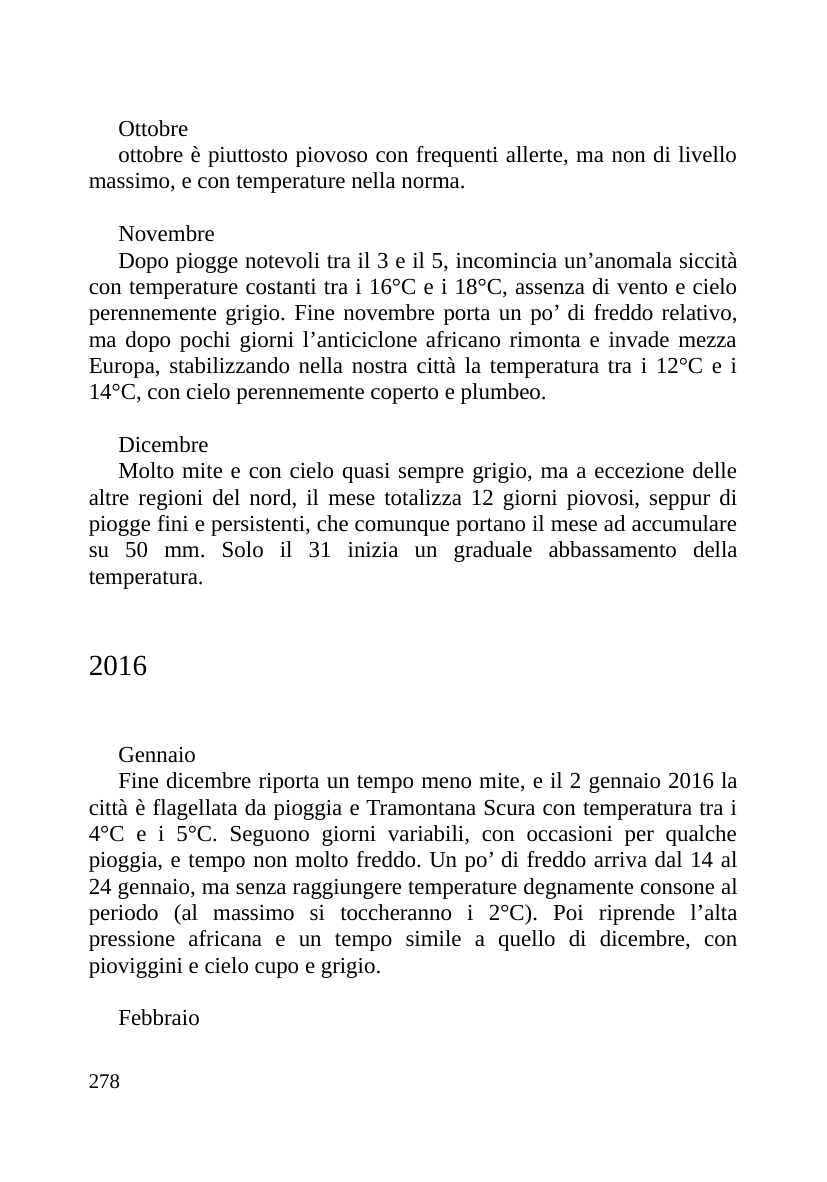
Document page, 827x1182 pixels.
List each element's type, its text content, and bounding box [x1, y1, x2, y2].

text Ottobre [88, 115, 738, 141]
text Febbraio [88, 1004, 738, 1031]
text ottobre è piuttosto piovoso con frequenti allerte, ma non di livello massimo, e con temperature nella norma. [88, 141, 738, 194]
text Fine dicembre riporta un tempo meno mite, e il 2 gennaio 2016 la città è flagellata da pioggia e Tramontana Scura con temperatura tra i 4°C e i 5°C. Seguono giorni variabili, con occasioni per qualche pioggia, e tempo non molto freddo. Un po’ di freddo arriva dal 14 al 24 gennaio, ma senza raggiungere temperature degnamente consone al periodo (al massimo si toccheranno i 2°C). Poi riprende l’alta pressione africana e un tempo simile a quello di dicembre, con pioviggini e cielo cupo e grigio. [88, 767, 738, 978]
text Gennaio [88, 741, 738, 767]
subtitle 2016 [88, 648, 738, 682]
text Novembre [88, 220, 738, 247]
text Molto mite e con cielo quasi sempre grigio, ma a eccezione delle altre regioni del nord, il mese totalizza 12 giorni piovosi, seppur di piogge fini e persistenti, che comunque portano il mese ad accumulare su 50 mm. Solo il 31 inizia un graduale abbassamento della temperatura. [88, 457, 738, 589]
text Dicembre [88, 431, 738, 457]
text Dopo piogge notevoli tra il 3 e il 5, incomincia un’anomala siccità con temperature costanti tra i 16°C e i 18°C, assenza di vento e cielo perennemente grigio. Fine novembre porta un po’ di freddo relativo, ma dopo pochi giorni l’anticiclone africano rimonta e invade mezza Europa, stabilizzando nella nostra città la temperatura tra i 12°C e i 14°C, con cielo perennemente coperto e plumbeo. [88, 247, 738, 405]
